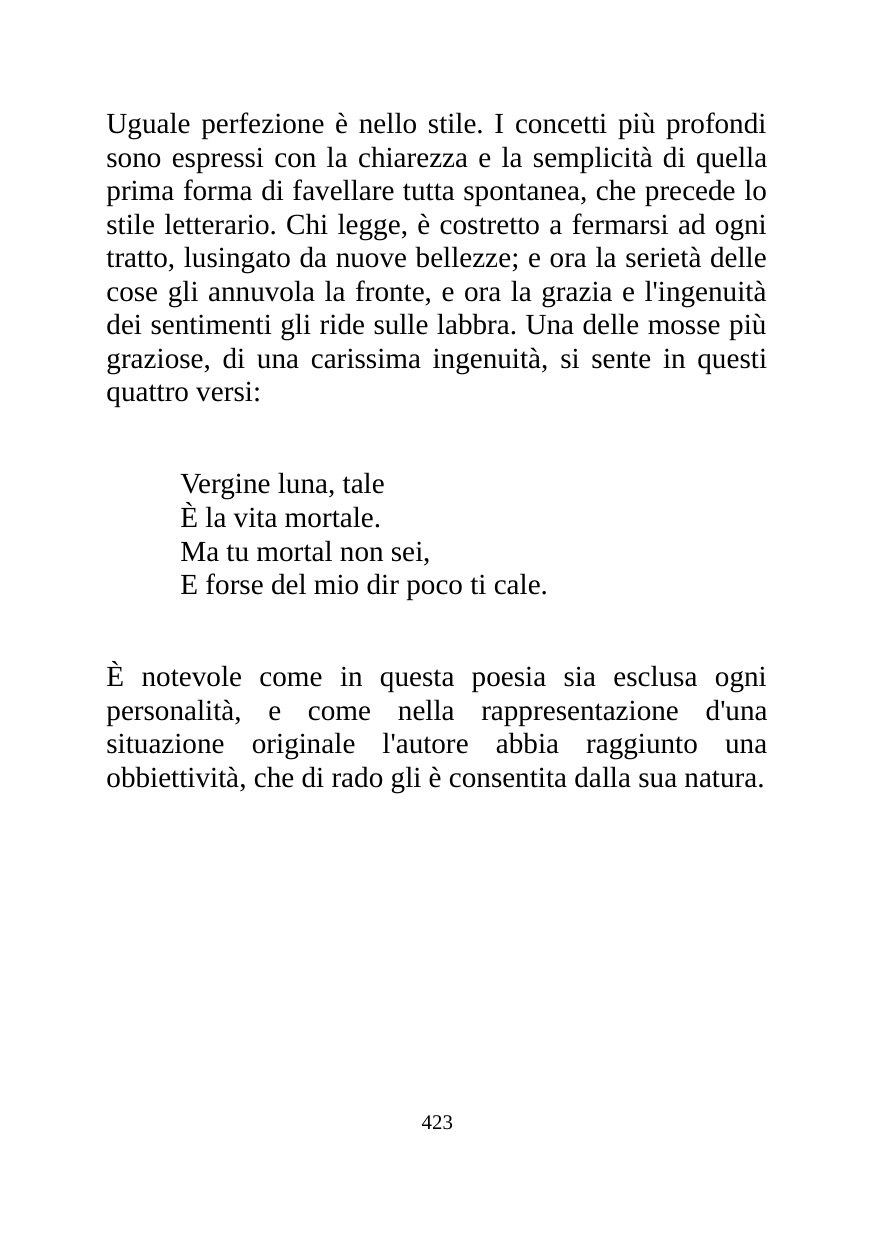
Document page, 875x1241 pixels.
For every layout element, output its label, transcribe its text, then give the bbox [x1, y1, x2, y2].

text È notevole come in questa poesia sia esclusa ogni personalità, e come nella rappresentazione d'una situazione originale l'autore abbia raggiunto una obbiettività, che di rado gli è consentita dalla sua natura. [106, 659, 768, 793]
text Vergine luna, tale È la vita mortale. Ma tu mortal non sei, E forse del mio dir poco ti cale. [180, 467, 768, 601]
text Uguale perfezione è nello stile. I concetti più profondi sono espressi con la chiarezza e la semplicità di quella prima forma di favellare tutta spontanea, che precede lo stile letterario. Chi legge, è costretto a fermarsi ad ogni tratto, lusingato da nuove bellezze; e ora la serietà delle cose gli annuvola la fronte, e ora la grazia e l'ingenuità dei sentimenti gli ride sulle labbra. Una delle mosse più graziose, di una carissima ingenuità, si sente in questi quattro versi: [106, 106, 768, 408]
